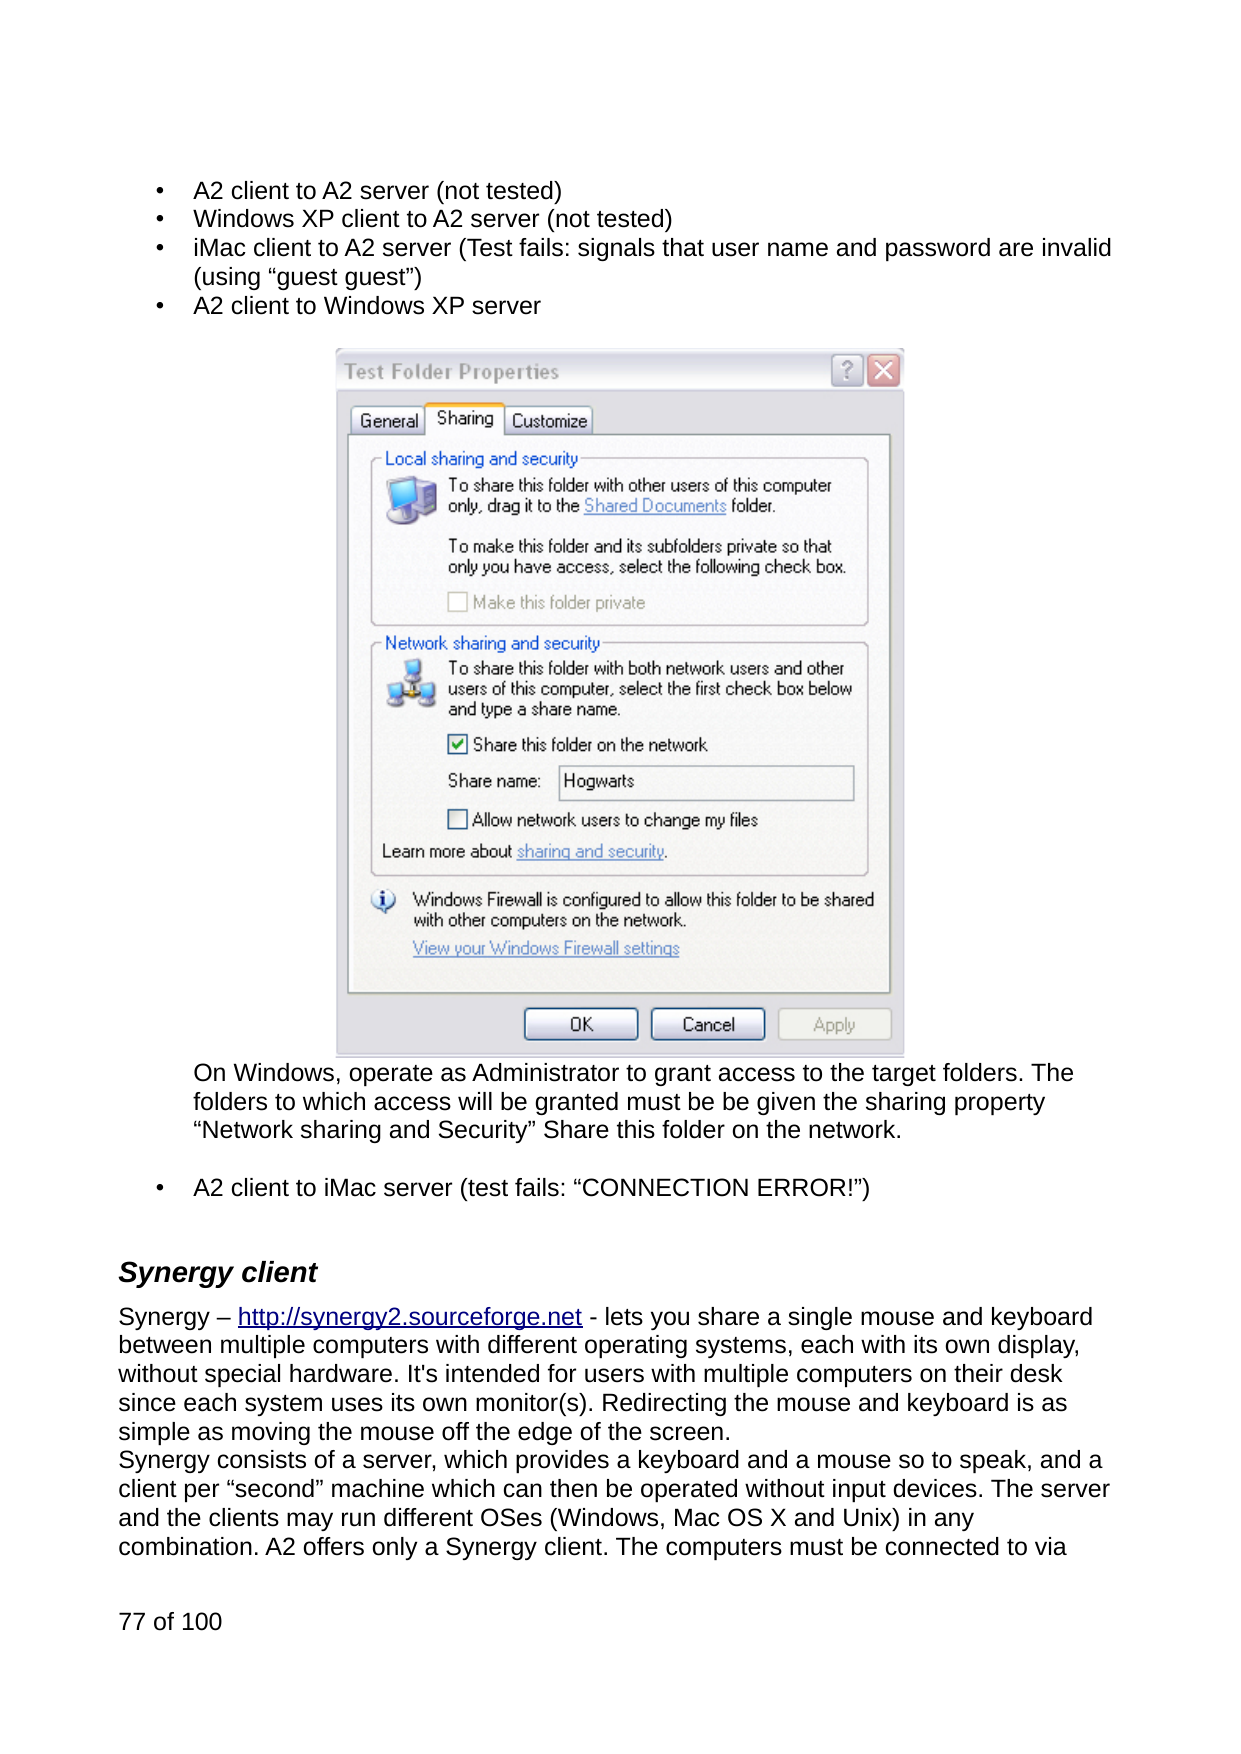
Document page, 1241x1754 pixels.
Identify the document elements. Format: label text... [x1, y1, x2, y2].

text Synergy – http://synergy2.sourceforge.net - lets you share a single mouse and keyboard between multiple computers with different operating systems, each with its own display, without special hardware. It's intended for users with multiple computers on their desk since each system uses its own monitor(s). Redirecting the mouse and keyboard is as simple as moving the mouse off the edge of the screen. [118, 1302, 1122, 1445]
list A2 client to iMac server (test fails: “CONNECTION ERROR!”) [156, 1173, 1122, 1202]
list A2 client to A2 server (not tested) [156, 176, 1122, 204]
list iMac client to A2 server (Test fails: signals that user name and password are invalid (using “guest guest”) [156, 233, 1122, 291]
list A2 client to Windows XP server [156, 291, 1122, 320]
subtitle Synergy client [118, 1256, 1122, 1289]
list On Windows, operate as Administrator to grant access to the target folders. The folders to which access will be granted must be be given the sharing property “Network sharing and Security” Share this folder on the network. [156, 1058, 1122, 1144]
list Windows XP client to A2 server (not tested) [156, 204, 1122, 233]
picture [335, 348, 905, 1058]
text Synergy consists of a server, which provides a keyboard and a mouse so to speak, and a client per “second” machine which can then be operated without input devices. The server and the clients may run different OSes (Windows, Mac OS X and Unix) in any combination. A2 offers only a Synergy client. The computers must be connected to via [118, 1445, 1122, 1560]
